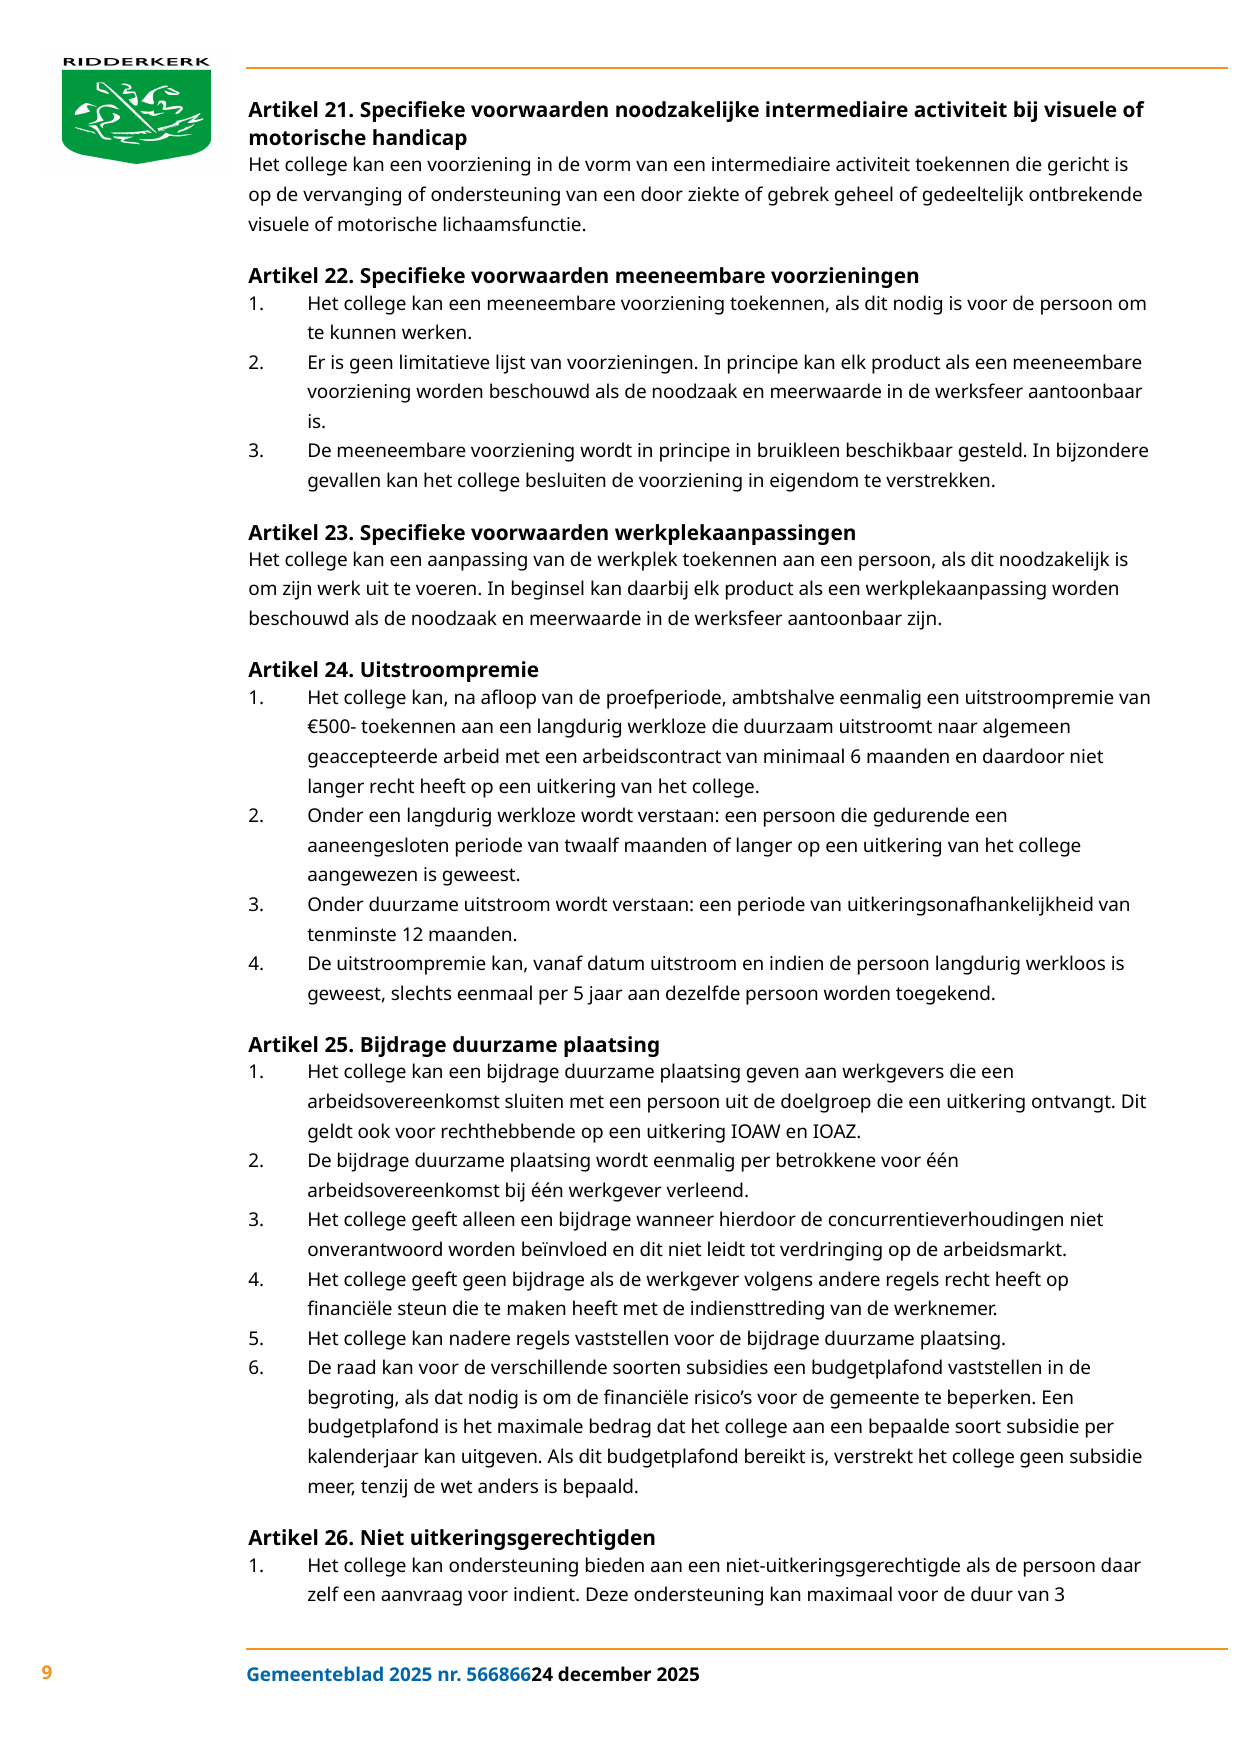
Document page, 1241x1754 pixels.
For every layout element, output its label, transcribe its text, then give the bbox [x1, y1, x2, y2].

list Het college geeft geen bijdrage als de werkgever volgens andere regels recht heeft op financiële steun die te maken heeft met de indiensttreding van de werknemer. [248, 1266, 1152, 1321]
text Artikel 22. Specifieke voorwaarden meeneembare voorzieningen [248, 261, 1152, 290]
list Er is geen limitatieve lijst van voorzieningen. In principe kan elk product als een meeneembare voorziening worden beschouwd als de noodzaak en meerwaarde in de werksfeer aantoonbaar is. [248, 349, 1152, 434]
list Onder een langdurig werkloze wordt verstaan: een persoon die gedurende een aaneengesloten periode van twaalf maanden of langer op een uitkering van het college aangewezen is geweest. [248, 802, 1152, 887]
text Artikel 24. Uitstroompremie [248, 656, 1152, 684]
list Het college geeft alleen een bijdrage wanneer hierdoor de concurrentieverhoudingen niet onverantwoord worden beïnvloed en dit niet leidt tot verdringing op de arbeidsmarkt. [248, 1207, 1152, 1262]
list Onder duurzame uitstroom wordt verstaan: een periode van uitkeringsonafhankelijkheid van tenminste 12 maanden. [248, 891, 1152, 946]
picture [41, 47, 231, 172]
list De meeneembare voorziening wordt in principe in bruikleen beschikbaar gesteld. In bijzondere gevallen kan het college besluiten de voorziening in eigendom te verstrekken. [248, 438, 1152, 493]
list De bijdrage duurzame plaatsing wordt eenmalig per betrokkene voor één arbeidsovereenkomst bij één werkgever verleend. [248, 1147, 1152, 1203]
list Het college kan een bijdrage duurzame plaatsing geven aan werkgevers die een arbeidsovereenkomst sluiten met een persoon uit de doelgroep die een uitkering ontvangt. Dit geldt ook voor rechthebbende op een uitkering IOAW en IOAZ. [248, 1059, 1152, 1144]
text Het college kan een aanpassing van de werkplek toekennen aan een persoon, als dit noodzakelijk is om zijn werk uit te voeren. In beginsel kan daarbij elk product als een werkplekaanpassing worden beschouwd als de noodzaak en meerwaarde in de werksfeer aantoonbaar zijn. [248, 546, 1152, 631]
text Artikel 26. Niet uitkeringsgerechtigden [248, 1523, 1152, 1552]
text Artikel 21. Specifieke voorwaarden noodzakelijke intermediaire activiteit bij visuele of motorische handicap [248, 95, 1152, 152]
list Het college kan ondersteuning bieden aan een niet-uitkeringsgerechtigde als de persoon daar zelf een aanvraag voor indient. Deze ondersteuning kan maximaal voor de duur van 3 [248, 1552, 1152, 1607]
text Artikel 23. Specifieke voorwaarden werkplekaanpassingen [248, 518, 1152, 546]
list De raad kan voor de verschillende soorten subsidies een budgetplafond vaststellen in de begroting, als dat nodig is om de financiële risico’s voor de gemeente te beperken. Een budgetplafond is het maximale bedrag dat het college aan een bepaalde soort subsidie per kalenderjaar kan uitgeven. Als dit budgetplafond bereikt is, verstrekt het college geen subsidie meer, tenzij de wet anders is bepaald. [248, 1354, 1152, 1499]
list Het college kan nadere regels vaststellen voor de bijdrage duurzame plaatsing. [248, 1325, 1152, 1351]
list Het college kan, na afloop van de proefperiode, ambtshalve eenmalig een uitstroompremie van €500- toekennen aan een langdurig werkloze die duurzaam uitstroomt naar algemeen geaccepteerde arbeid met een arbeidscontract van minimaal 6 maanden en daardoor niet langer recht heeft op een uitkering van het college. [248, 684, 1152, 798]
text Artikel 25. Bijdrage duurzame plaatsing [248, 1030, 1152, 1059]
list De uitstroompremie kan, vanaf datum uitstroom en indien de persoon langdurig werkloos is geweest, slechts eenmaal per 5 jaar aan dezelfde persoon worden toegekend. [248, 950, 1152, 1006]
list Het college kan een meeneembare voorziening toekennen, als dit nodig is voor de persoon om te kunnen werken. [248, 290, 1152, 345]
text Het college kan een voorziening in de vorm van een intermediaire activiteit toekennen die gericht is op de vervanging of ondersteuning van een door ziekte of gebrek geheel of gedeeltelijk ontbrekende visuele of motorische lichaamsfunctie. [248, 152, 1152, 237]
